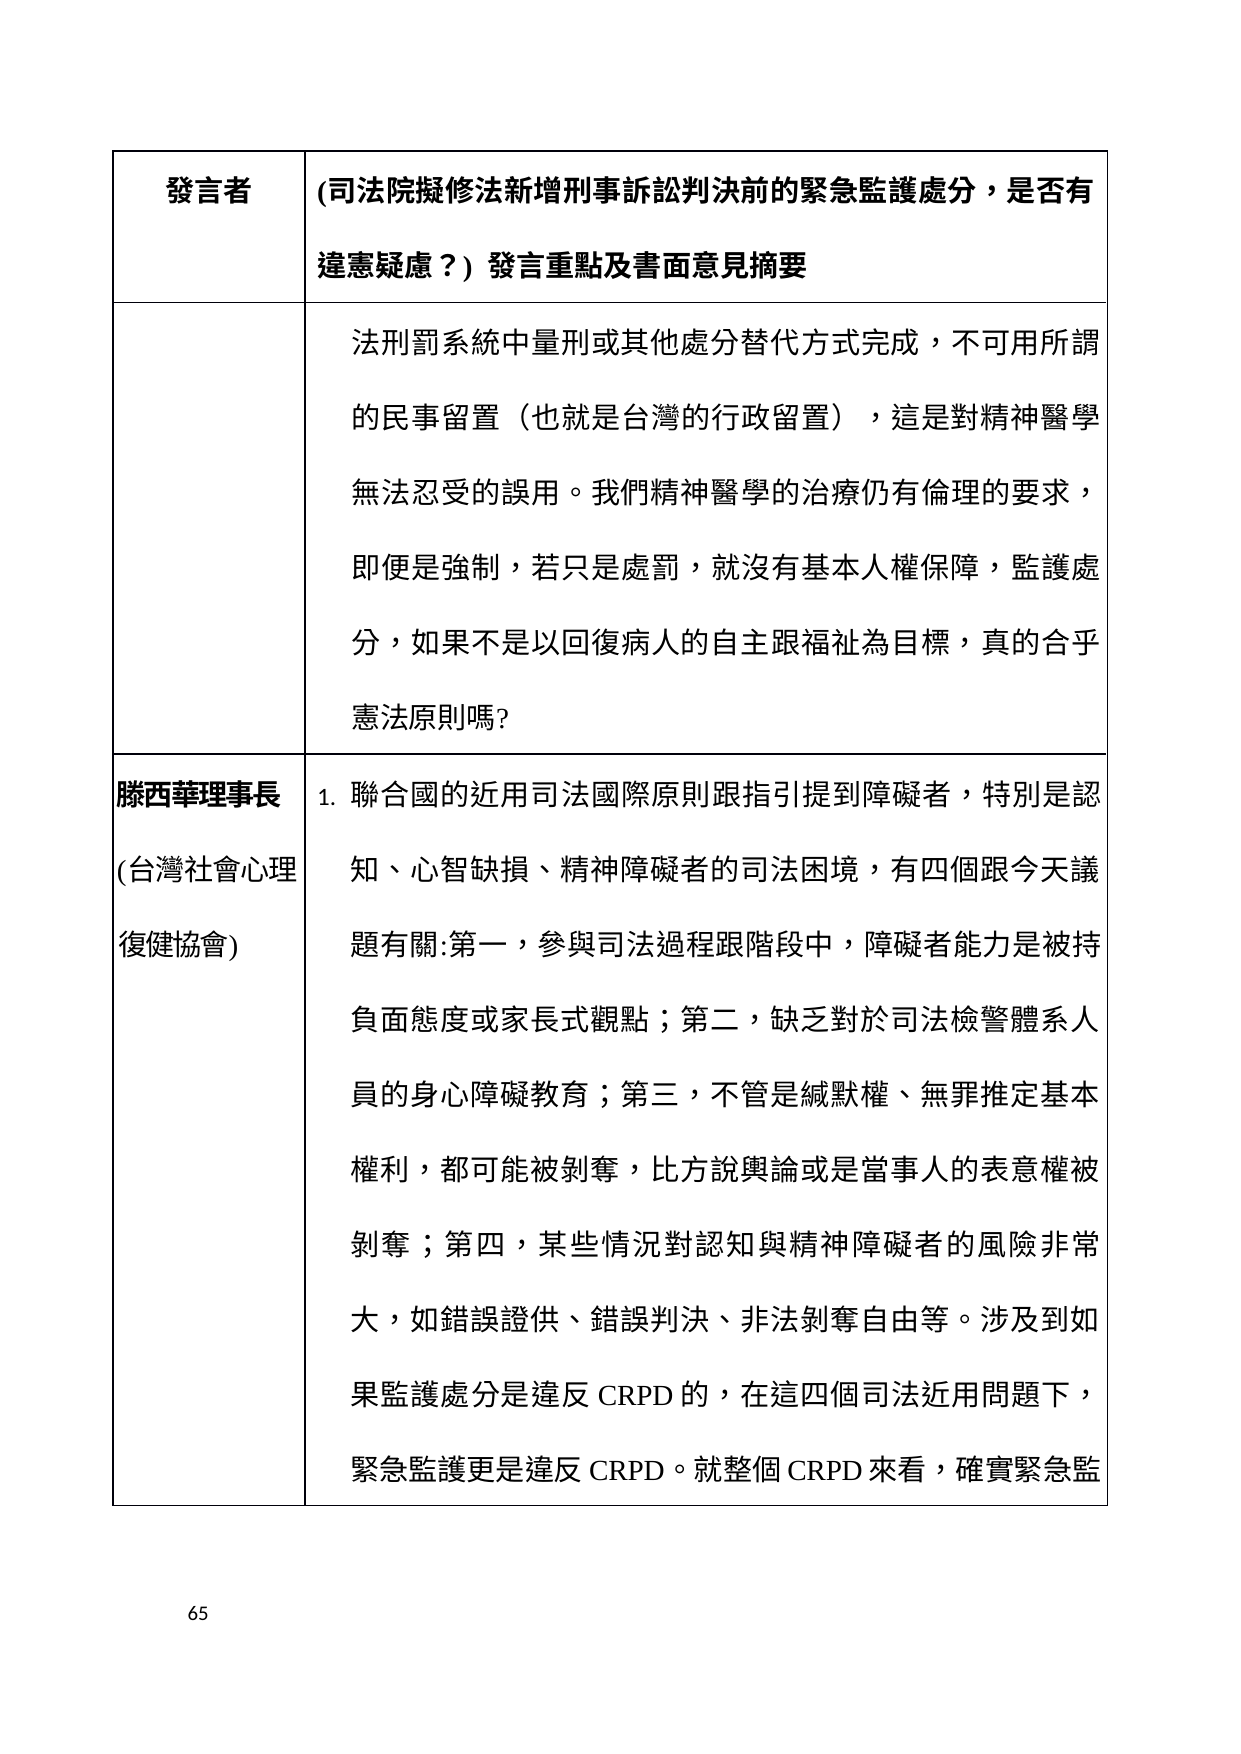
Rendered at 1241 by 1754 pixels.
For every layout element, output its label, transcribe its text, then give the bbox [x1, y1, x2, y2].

table_header 發言者 [114, 152, 304, 302]
table_cell 聯合國的近用司法國際原則跟指引提到障礙者，特別是認知、心智缺損、精神障礙者的司法困境，有四個跟今天議題有關:第一，參與司法過程跟階段中，障礙者能力是被持負面態度或家長式觀點；第二，缺乏對於司法檢警體系人員的身心障礙教育；第三，不管是緘默權、無罪推定基本權利，都可能被剝奪，比方說輿論或是當事人的表意權被剝奪；第四，某些情況對認知與精神障礙者的風險非常大，如錯誤證供、錯誤判決、非法剝奪自由等。涉及到如果監護處分是違反CRPD的，在這四個司法近用問題下，緊急監護更是違反CRPD。就整個CRPD來看，確實緊急監 [306, 753, 1107, 1505]
table_cell [114, 303, 304, 753]
table_cell 法刑罰系統中量刑或其他處分替代方式完成，不可用所謂的民事留置（也就是台灣的行政留置），這是對精神醫學無法忍受的誤用。我們精神醫學的治療仍有倫理的要求，即便是強制，若只是處罰，就沒有基本人權保障，監護處分，如果不是以回復病人的自主跟福祉為目標，真的合乎憲法原則嗎? [306, 302, 1107, 753]
table_cell 滕西華理事長 (台灣社會心理復健協會) [114, 755, 304, 1505]
table_header (司法院擬修法新增刑事訴訟判決前的緊急監護處分，是否有違憲疑慮？) 發言重點及書面意見摘要 [306, 152, 1107, 302]
